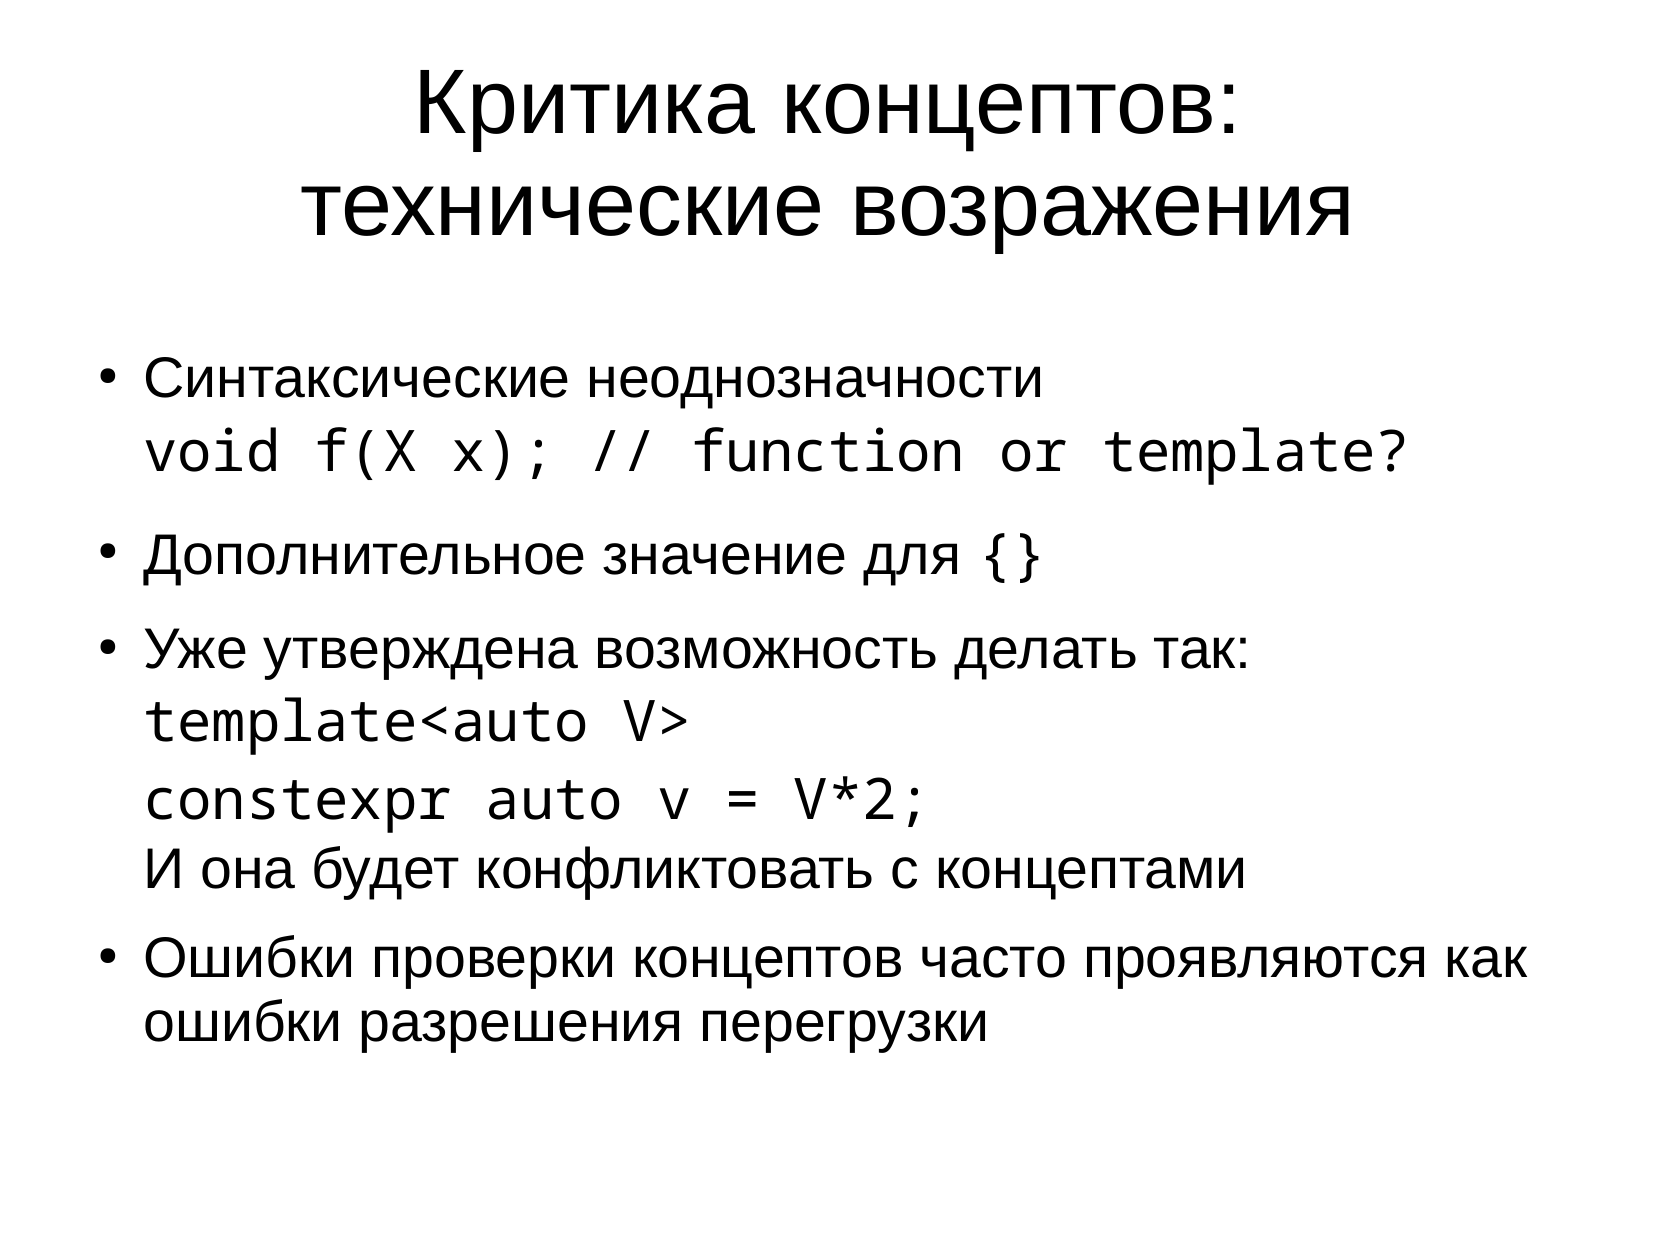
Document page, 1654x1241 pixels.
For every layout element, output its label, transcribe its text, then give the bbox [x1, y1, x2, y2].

title Критика концептов: технические возражения [195, 49, 1463, 257]
list Синтаксические неоднозначности void f(X x); // function or template? Дополнительное значение для {} Уже утверждена возможность делать так: template<auto V> constexpr auto v = V*2; И она будет конфликтовать с концептами Ошибки проверки концептов часто проявляются как ошибки разрешения перегрузки [82, 345, 1571, 1066]
